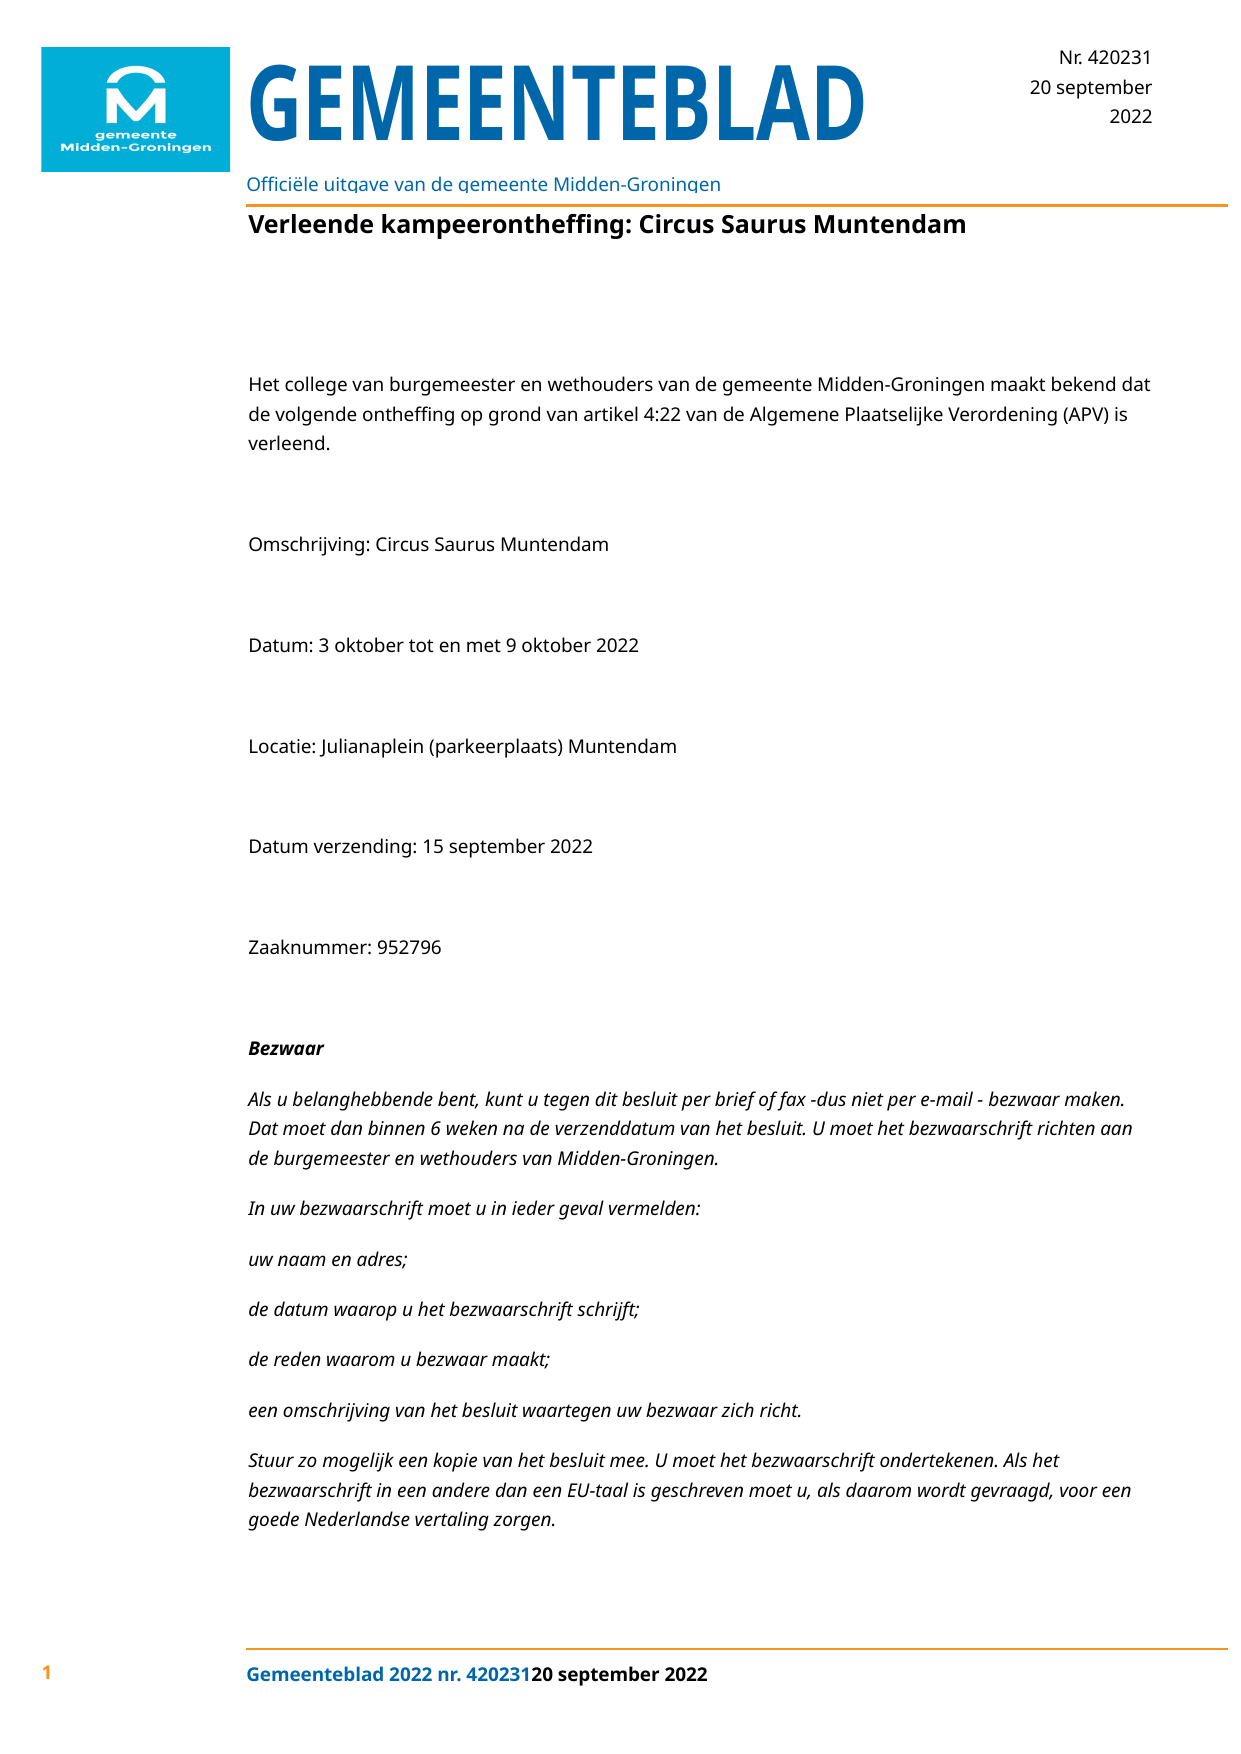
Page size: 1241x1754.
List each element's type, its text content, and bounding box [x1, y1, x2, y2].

text Het college van burgemeester en wethouders van de gemeente Midden-Groningen maakt bekend dat de volgende ontheffing op grond van artikel 4:22 van de Algemene Plaatselijke Verordening (APV) is verleend. [248, 371, 1152, 456]
text In uw bezwaarschrift moet u in ieder geval vermelden: [248, 1195, 1152, 1221]
text uw naam en adres; [248, 1246, 1152, 1271]
text Omschrijving: Circus Saurus Muntendam [248, 531, 1152, 557]
picture [108, 66, 164, 82]
text Datum verzending: 15 september 2022 [248, 834, 1152, 859]
text een omschrijving van het besluit waartegen uw bezwaar zich richt. [248, 1397, 1152, 1423]
text Zaaknummer: 952796 [248, 934, 1152, 960]
picture [184, 146, 190, 153]
text Datum: 3 oktober tot en met 9 oktober 2022 [248, 632, 1152, 658]
text Locatie: Julianaplein (parkeerplaats) Muntendam [248, 733, 1152, 758]
text Stuur zo mogelijk een kopie van het besluit mee. U moet het bezwaarschrift ondertekenen. Als het bezwaarschrift in een andere dan een EU-taal is geschreven moet u, als daarom wordt gevraagd, voor een goede Nederlandse vertaling zorgen. [248, 1447, 1152, 1532]
text de datum waarop u het bezwaarschrift schrijft; [248, 1296, 1152, 1322]
text Verleende kampeerontheffing: Circus Saurus Muntendam [248, 207, 1152, 241]
text Bezwaar [248, 1035, 1152, 1061]
picture [107, 89, 165, 122]
text Als u belanghebbende bent, kunt u tegen dit besluit per brief of fax -dus niet per e-mail - bezwaar maken. Dat moet dan binnen 6 weken na de verzenddatum van het besluit. U moet het bezwaarschrift richten aan de burgemeester en wethouders van Midden-Groningen. [248, 1086, 1152, 1171]
text de reden waarom u bezwaar maakt; [248, 1347, 1152, 1372]
